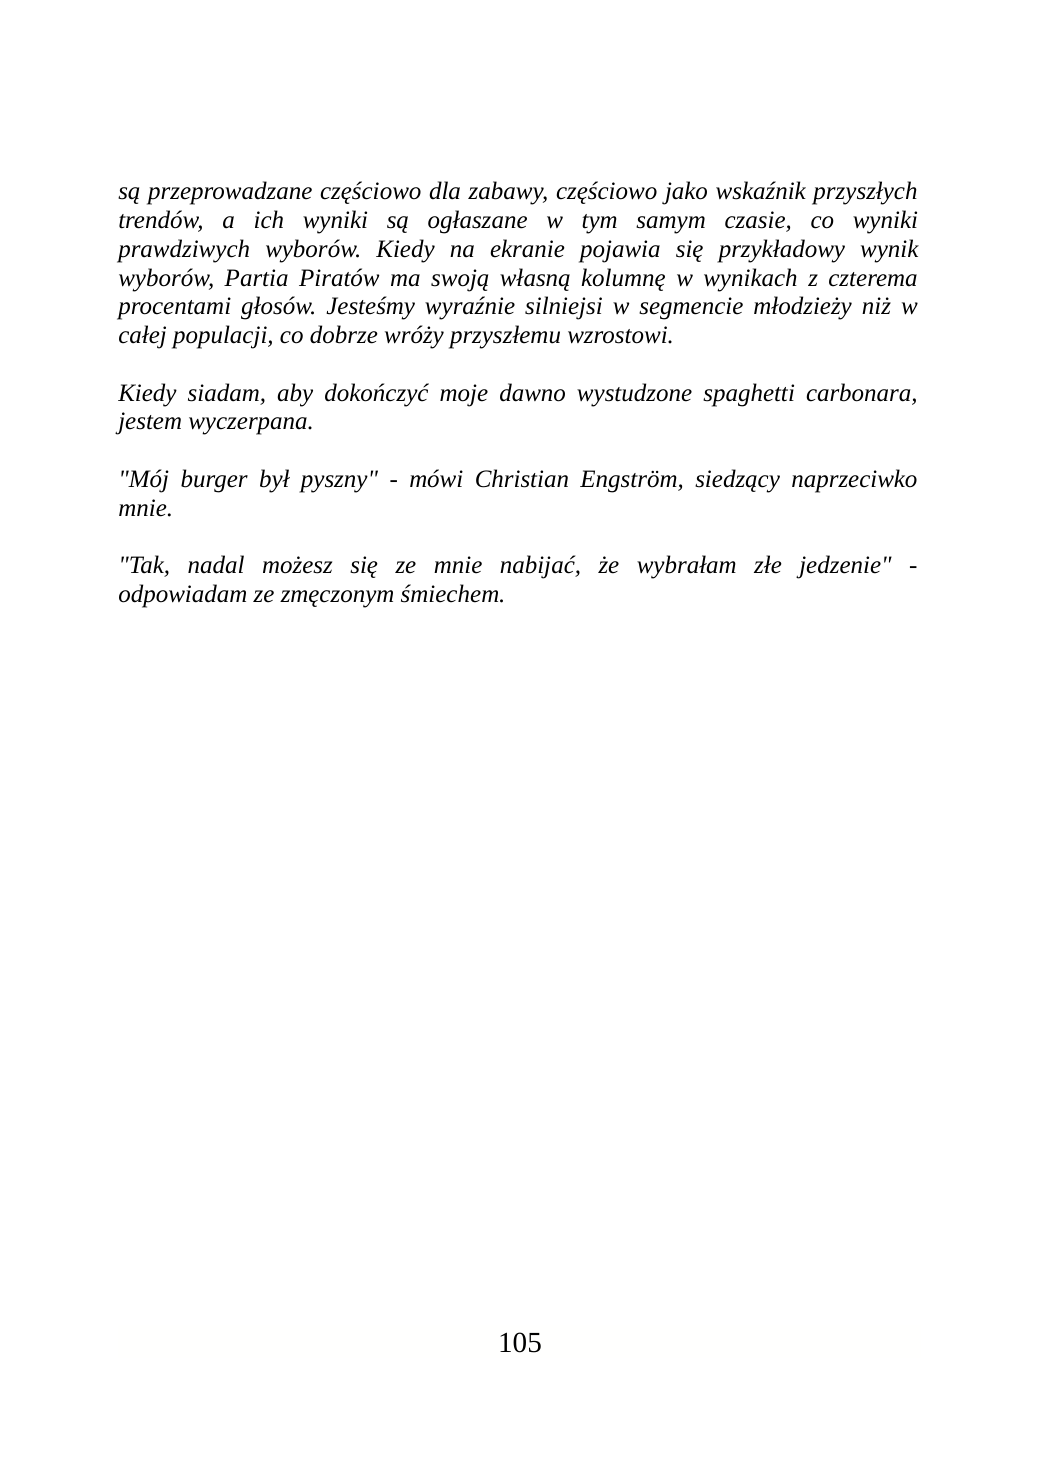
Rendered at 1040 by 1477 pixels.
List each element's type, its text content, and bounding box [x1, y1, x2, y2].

text "Tak, nadal możesz się ze mnie nabijać, że wybrałam złe jedzenie" - odpowiadam ze zmęczonym śmiechem. [118, 550, 921, 608]
text "Mój burger był pyszny" - mówi Christian Engström, siedzący naprzeciwko mnie. [118, 464, 921, 521]
text Kiedy siadam, aby dokończyć moje dawno wystudzone spaghetti carbonara, jestem wyczerpana. [118, 378, 921, 435]
text są przeprowadzane częściowo dla zabawy, częściowo jako wskaźnik przyszłych trendów, a ich wyniki są ogłaszane w tym samym czasie, co wyniki prawdziwych wyborów. Kiedy na ekranie pojawia się przykładowy wynik wyborów, Partia Piratów ma swoją własną kolumnę w wynikach z czterema procentami głosów. Jesteśmy wyraźnie silniejsi w segmencie młodzieży niż w całej populacji, co dobrze wróży przyszłemu wzrostowi. [118, 176, 921, 349]
